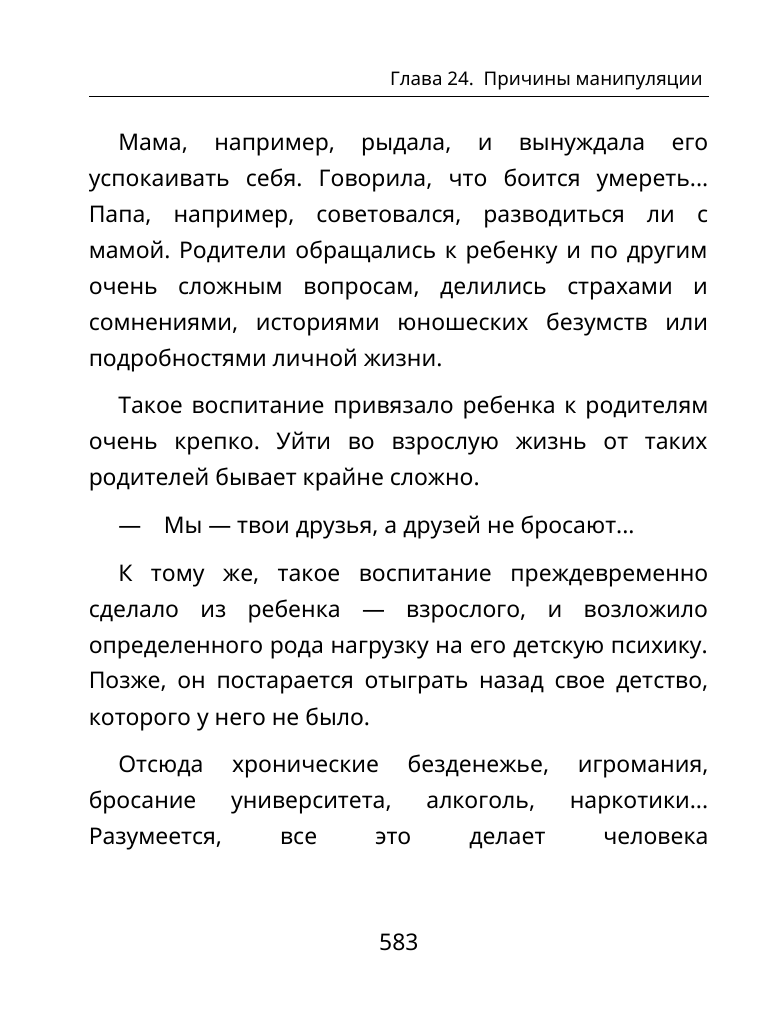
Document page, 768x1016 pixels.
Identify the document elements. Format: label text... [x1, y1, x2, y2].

text Такое воспитание привязало ребенка к родителям очень крепко. Уйти во взрослую жизнь от таких родителей бывает крайне сложно. [88, 389, 709, 492]
list Мы — твои друзья, а друзей не бросают... [88, 509, 709, 540]
text Отсюда хронические безденежье, игромания, бросание университета, алкоголь, наркотики... Разумеется, все это делает человека [88, 748, 709, 851]
text Мама, например, рыдала, и вынуждала его успокаивать себя. Говорила, что боится умереть... Папа, например, советовался, разводиться ли с мамой. Родители обращались к ребенку и по другим очень сложным вопросам, делились страхами и сомнениями, историями юношеских безумств или подробностями личной жизни. [88, 126, 709, 373]
text К тому же, такое воспитание преждевременно сделало из ребенка — взрослого, и возложило определенного рода нагрузку на его детскую психику. Позже, он постарается отыграть назад свое детство, которого у него не было. [88, 557, 709, 732]
